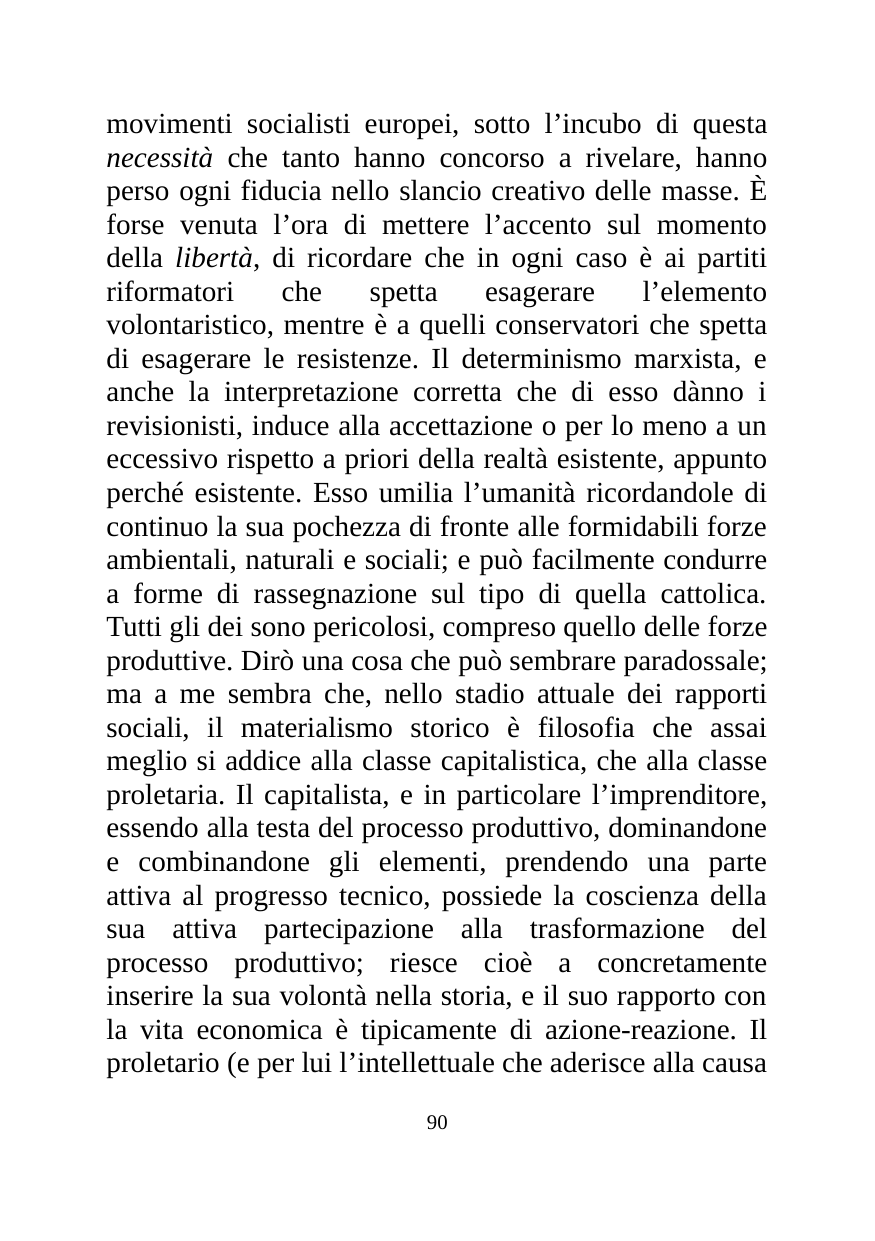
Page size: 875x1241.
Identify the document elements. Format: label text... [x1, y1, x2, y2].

text movimenti socialisti europei, sotto l’incubo di questa necessità che tanto hanno concorso a rivelare, hanno perso ogni fiducia nello slancio creativo delle masse. È forse venuta l’ora di mettere l’accento sul momento della libertà, di ricordare che in ogni caso è ai partiti riformatori che spetta esagerare l’elemento volontaristico, mentre è a quelli conservatori che spetta di esagerare le resistenze. Il determinismo marxista, e anche la interpretazione corretta che di esso dànno i revisionisti, induce alla accettazione o per lo meno a un eccessivo rispetto a priori della realtà esistente, appunto perché esistente. Esso umilia l’umanità ricordandole di continuo la sua pochezza di fronte alle formidabili forze ambientali, naturali e sociali; e può facilmente condurre a forme di rassegnazione sul tipo di quella cattolica. Tutti gli dei sono pericolosi, compreso quello delle forze produttive. Dirò una cosa che può sembrare paradossale; ma a me sembra che, nello stadio attuale dei rapporti sociali, il materialismo storico è filosofia che assai meglio si addice alla classe capitalistica, che alla classe proletaria. Il capitalista, e in particolare l’imprenditore, essendo alla testa del processo produttivo, dominandone e combinandone gli elementi, prendendo una parte attiva al progresso tecnico, possiede la coscienza della sua attiva partecipazione alla trasformazione del processo produttivo; riesce cioè a concretamente inserire la sua volontà nella storia, e il suo rapporto con la vita economica è tipicamente di azione-reazione. Il proletario (e per lui l’intellettuale che aderisce alla causa [106, 106, 768, 1079]
